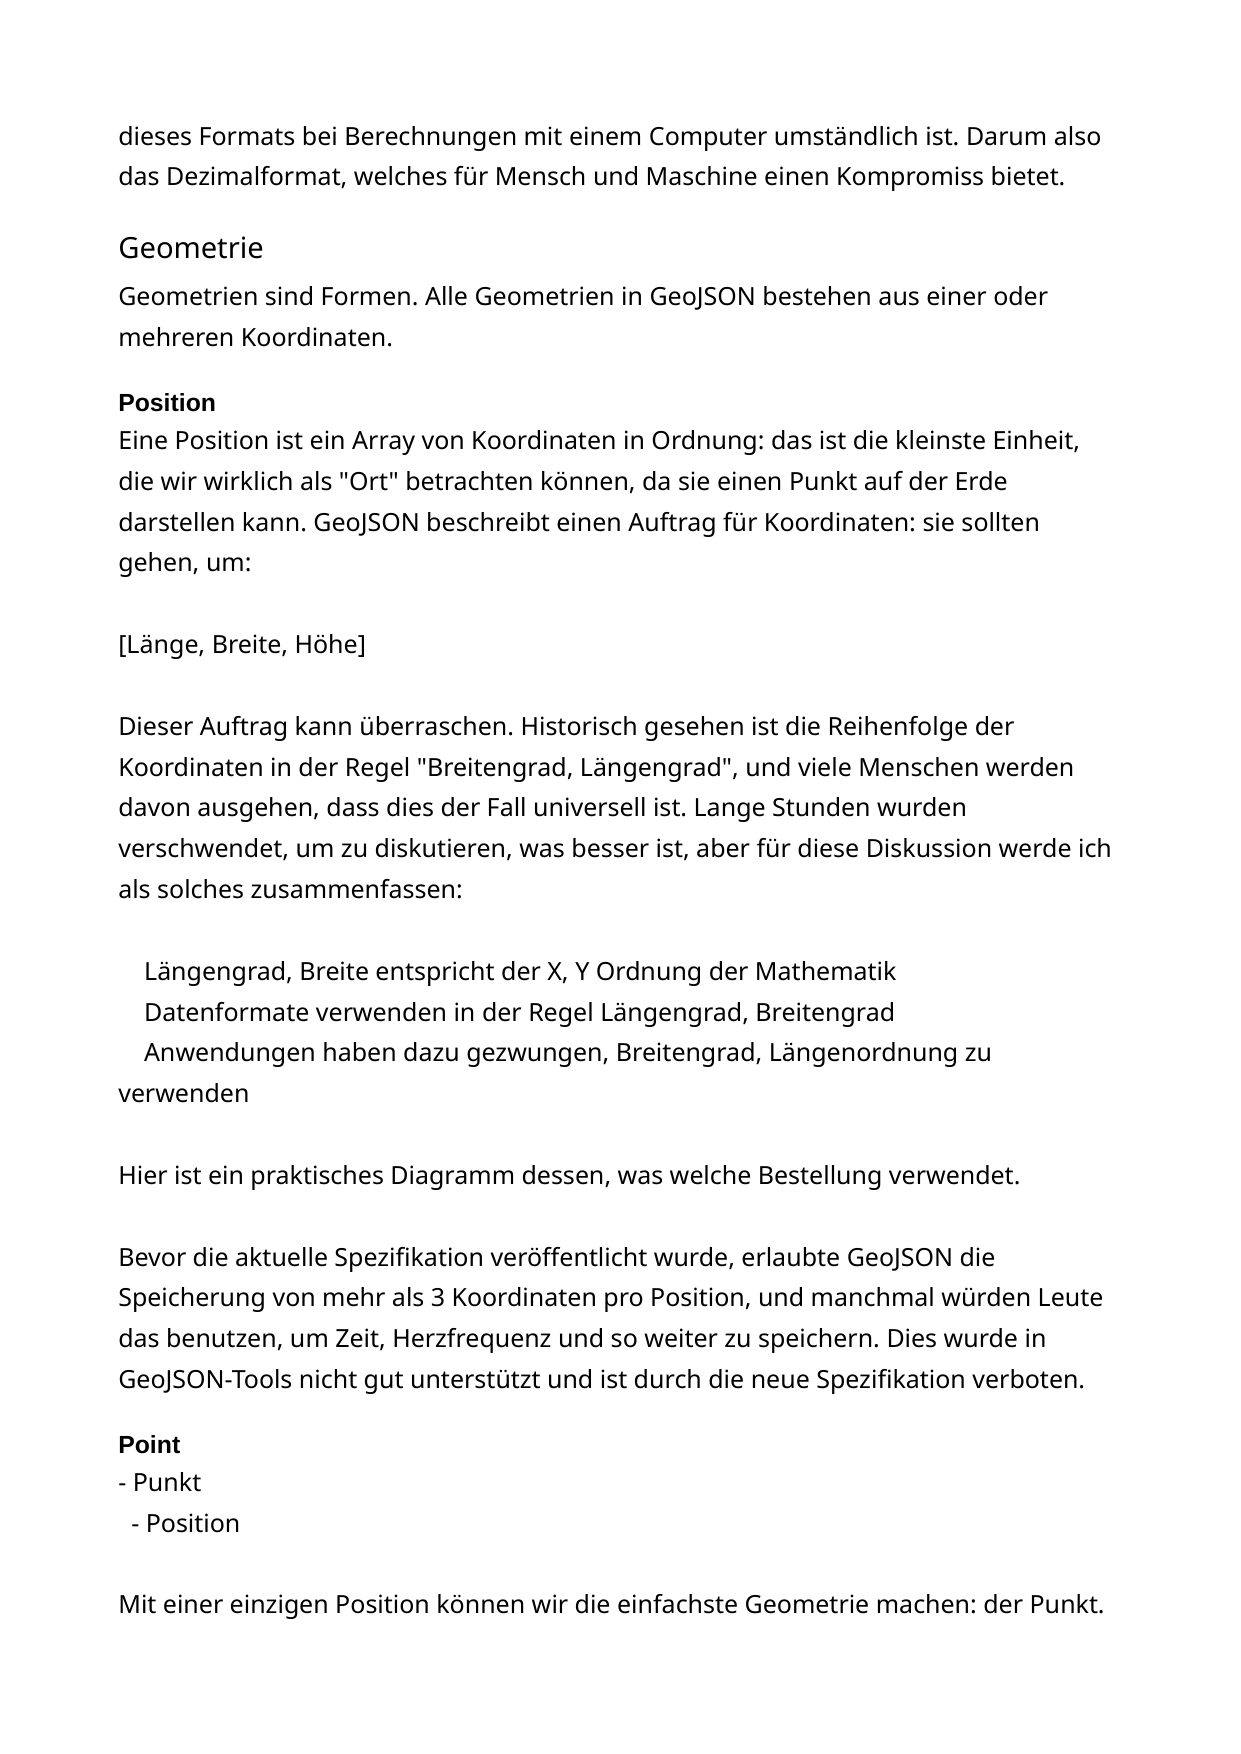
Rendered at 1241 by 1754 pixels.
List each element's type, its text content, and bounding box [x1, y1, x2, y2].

text - Punkt - Position Mit einer einzigen Position können wir die einfachste Geometrie machen: der Punkt. [118, 1464, 1122, 1621]
text Geometrien sind Formen. Alle Geometrien in GeoJSON bestehen aus einer oder mehreren Koordinaten. [118, 279, 1122, 354]
subtitle Geometrie [118, 227, 1122, 267]
subtitle Position [118, 388, 1122, 416]
text dieses Formats bei Berechnungen mit einem Computer umständlich ist. Darum also das Dezimalformat, welches für Mensch und Maschine einen Kompromiss bietet. [118, 118, 1122, 193]
subtitle Point [118, 1430, 1122, 1458]
text Eine Position ist ein Array von Koordinaten in Ordnung: das ist die kleinste Einheit, die wir wirklich als "Ort" betrachten können, da sie einen Punkt auf der Erde darstellen kann. GeoJSON beschreibt einen Auftrag für Koordinaten: sie sollten gehen, um: [Länge, Breite, Höhe] Dieser Auftrag kann überraschen. Historisch gesehen ist die Reihenfolge der Koordinaten in der Regel "Breitengrad, Längengrad", und viele Menschen werden davon ausgehen, dass dies der Fall universell ist. Lange Stunden wurden verschwendet, um zu diskutieren, was besser ist, aber für diese Diskussion werde ich als solches zusammenfassen: Längengrad, Breite entspricht der X, Y Ordnung der Mathematik Datenformate verwenden in der Regel Längengrad, Breitengrad Anwendungen haben dazu gezwungen, Breitengrad, Längenordnung zu verwenden Hier ist ein praktisches Diagramm dessen, was welche Bestellung verwendet. Bevor die aktuelle Spezifikation veröffentlicht wurde, erlaubte GeoJSON die Speicherung von mehr als 3 Koordinaten pro Position, und manchmal würden Leute das benutzen, um Zeit, Herzfrequenz und so weiter zu speichern. Dies wurde in GeoJSON-Tools nicht gut unterstützt und ist durch die neue Spezifikation verboten. [118, 423, 1122, 1396]
